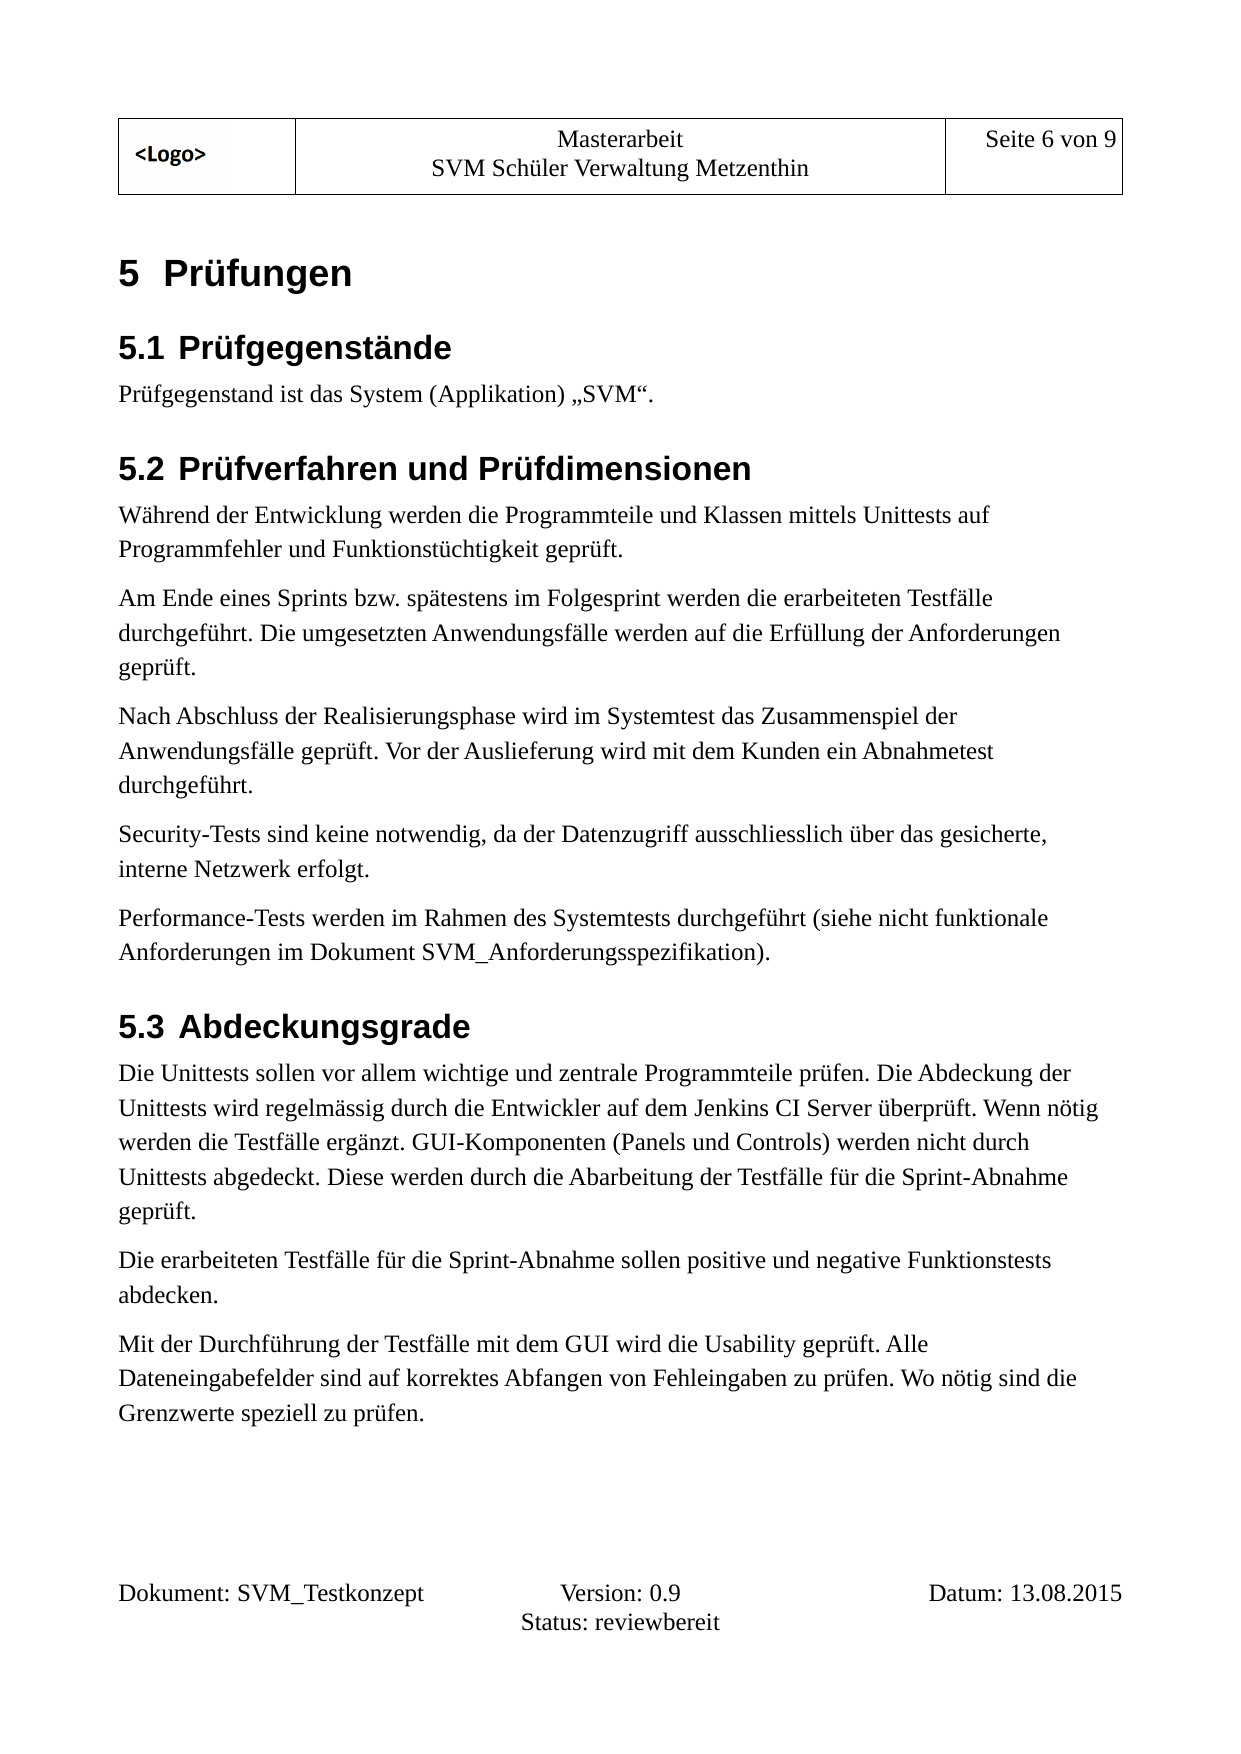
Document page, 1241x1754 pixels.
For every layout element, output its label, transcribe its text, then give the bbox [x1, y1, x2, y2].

text Mit der Durchführung der Testfälle mit dem GUI wird die Usability geprüft. Alle Dateneingabefelder sind auf korrektes Abfangen von Fehleingaben zu prüfen. Wo nötig sind die Grenzwerte speziell zu prüfen. [118, 1329, 1122, 1427]
subtitle Prüfgegenstände [118, 328, 1122, 366]
text Prüfgegenstand ist das System (Applikation) „SVM“. [118, 379, 1122, 408]
text Die Unittests sollen vor allem wichtige und zentrale Programmteile prüfen. Die Abdeckung der Unittests wird regelmässig durch die Entwickler auf dem Jenkins CI Server überprüft. Wenn nötig werden die Testfälle ergänzt. GUI-Komponenten (Panels und Controls) werden nicht durch Unittests abgedeckt. Diese werden durch die Abarbeitung der Testfälle für die Sprint-Abnahme geprüft. [118, 1058, 1122, 1225]
subtitle Prüfungen [118, 251, 1122, 294]
picture [123, 123, 230, 189]
subtitle Prüfverfahren und Prüfdimensionen [118, 449, 1122, 487]
text Performance-Tests werden im Rahmen des Systemtests durchgeführt (siehe nicht funktionale Anforderungen im Dokument SVM_Anforderungsspezifikation). [118, 903, 1122, 966]
subtitle Abdeckungsgrade [118, 1007, 1122, 1046]
text Während der Entwicklung werden die Programmteile und Klassen mittels Unittests auf Programmfehler und Funktionstüchtigkeit geprüft. [118, 500, 1122, 563]
text Am Ende eines Sprints bzw. spätestens im Folgesprint werden die erarbeiteten Testfälle durchgeführt. Die umgesetzten Anwendungsfälle werden auf die Erfüllung der Anforderungen geprüft. [118, 583, 1122, 681]
text Security-Tests sind keine notwendig, da der Datenzugriff ausschliesslich über das gesicherte, interne Netzwerk erfolgt. [118, 819, 1122, 883]
text Die erarbeiteten Testfälle für die Sprint-Abnahme sollen positive und negative Funktionstests abdecken. [118, 1246, 1122, 1309]
text Nach Abschluss der Realisierungsphase wird im Systemtest das Zusammenspiel der Anwendungsfälle geprüft. Vor der Auslieferung wird mit dem Kunden ein Abnahmetest durchgeführt. [118, 701, 1122, 799]
